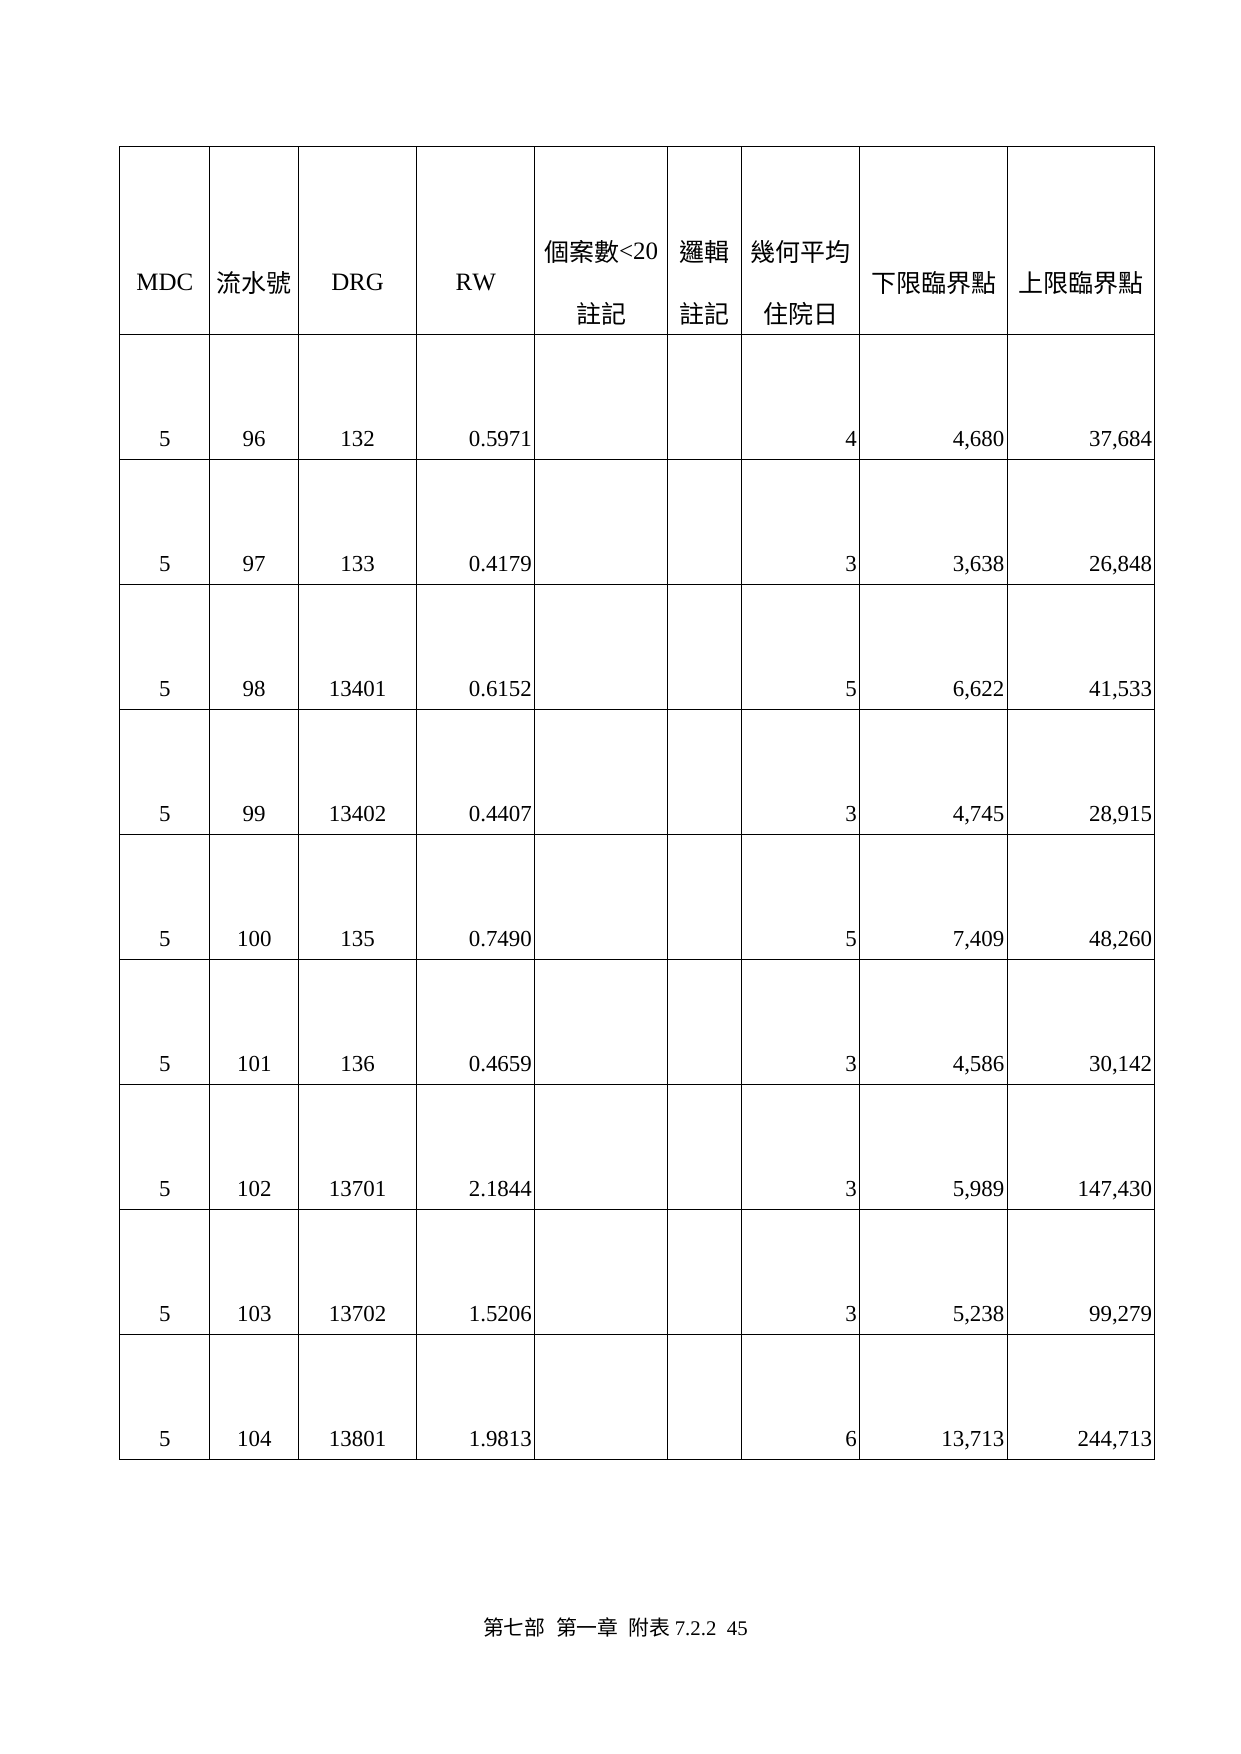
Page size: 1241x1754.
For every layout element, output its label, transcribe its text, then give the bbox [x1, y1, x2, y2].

table_cell 2.1844 [417, 1085, 534, 1209]
table_cell 0.4179 [417, 460, 534, 584]
table_cell 4,745 [860, 710, 1007, 834]
table_header 個案數<20註記 [535, 147, 667, 334]
table_cell 4,680 [860, 335, 1007, 459]
table_cell 97 [210, 460, 298, 584]
table_cell 133 [299, 460, 416, 584]
table_header 邏輯註記 [668, 147, 741, 334]
table_cell 48,260 [1008, 835, 1154, 959]
table_cell [535, 585, 667, 709]
table_cell 3 [742, 960, 859, 1084]
table_cell 102 [210, 1085, 298, 1209]
table_header 流水號 [210, 147, 298, 334]
table_cell [668, 835, 741, 959]
table_header 幾何平均住院日 [742, 147, 859, 334]
table_cell [668, 1335, 741, 1459]
table_cell 5 [120, 960, 209, 1084]
table_cell [535, 835, 667, 959]
table_cell [535, 1335, 667, 1459]
table_cell 4 [742, 335, 859, 459]
table_cell 3 [742, 710, 859, 834]
table_cell 99 [210, 710, 298, 834]
table_cell 5 [120, 1085, 209, 1209]
table_cell [535, 710, 667, 834]
table_cell 104 [210, 1335, 298, 1459]
table_cell [535, 335, 667, 459]
table_cell 3,638 [860, 460, 1007, 584]
table_cell 0.7490 [417, 835, 534, 959]
table_cell 4,586 [860, 960, 1007, 1084]
table_cell 100 [210, 835, 298, 959]
table_cell 13401 [299, 585, 416, 709]
table_cell [668, 1210, 741, 1334]
table_cell 5 [120, 460, 209, 584]
table_cell 98 [210, 585, 298, 709]
table_cell 28,915 [1008, 710, 1154, 834]
table_cell 103 [210, 1210, 298, 1334]
table_header 上限臨界點 [1008, 147, 1154, 334]
table_cell [535, 1210, 667, 1334]
table_cell [668, 460, 741, 584]
table_cell 5,238 [860, 1210, 1007, 1334]
table_cell 96 [210, 335, 298, 459]
table_cell 3 [742, 460, 859, 584]
table_header RW [417, 147, 534, 334]
table_cell [668, 335, 741, 459]
table_cell 5 [120, 710, 209, 834]
table_cell [535, 1085, 667, 1209]
table_cell 26,848 [1008, 460, 1154, 584]
table_cell 5 [120, 335, 209, 459]
table_cell 5 [120, 585, 209, 709]
table_cell 135 [299, 835, 416, 959]
table_cell 7,409 [860, 835, 1007, 959]
table_cell 3 [742, 1085, 859, 1209]
table_cell [535, 460, 667, 584]
table_cell 6 [742, 1335, 859, 1459]
table_cell 132 [299, 335, 416, 459]
table_cell 6,622 [860, 585, 1007, 709]
table_header 下限臨界點 [860, 147, 1007, 334]
table_cell 3 [742, 1210, 859, 1334]
table_cell 5 [742, 585, 859, 709]
table_cell 244,713 [1008, 1335, 1154, 1459]
table_cell 13702 [299, 1210, 416, 1334]
table_header DRG [299, 147, 416, 334]
table_cell [668, 960, 741, 1084]
table_cell 5 [742, 835, 859, 959]
table_cell 13701 [299, 1085, 416, 1209]
table_cell 37,684 [1008, 335, 1154, 459]
table_cell 41,533 [1008, 585, 1154, 709]
table_header MDC [120, 147, 209, 334]
table_cell 136 [299, 960, 416, 1084]
table_cell [535, 960, 667, 1084]
table_cell [668, 710, 741, 834]
table_cell 0.5971 [417, 335, 534, 459]
table_cell 5,989 [860, 1085, 1007, 1209]
table_cell 13402 [299, 710, 416, 834]
table_cell 0.4407 [417, 710, 534, 834]
table_cell 5 [120, 1210, 209, 1334]
table_cell 0.4659 [417, 960, 534, 1084]
table_cell 1.5206 [417, 1210, 534, 1334]
table_cell 5 [120, 835, 209, 959]
table_cell 1.9813 [417, 1335, 534, 1459]
table_cell 99,279 [1008, 1210, 1154, 1334]
table_cell 0.6152 [417, 585, 534, 709]
table_cell 13801 [299, 1335, 416, 1459]
table_cell 30,142 [1008, 960, 1154, 1084]
table_cell 13,713 [860, 1335, 1007, 1459]
table_cell 101 [210, 960, 298, 1084]
table_cell [668, 585, 741, 709]
table_cell [668, 1085, 741, 1209]
table_cell 5 [120, 1335, 209, 1459]
table_cell 147,430 [1008, 1085, 1154, 1209]
